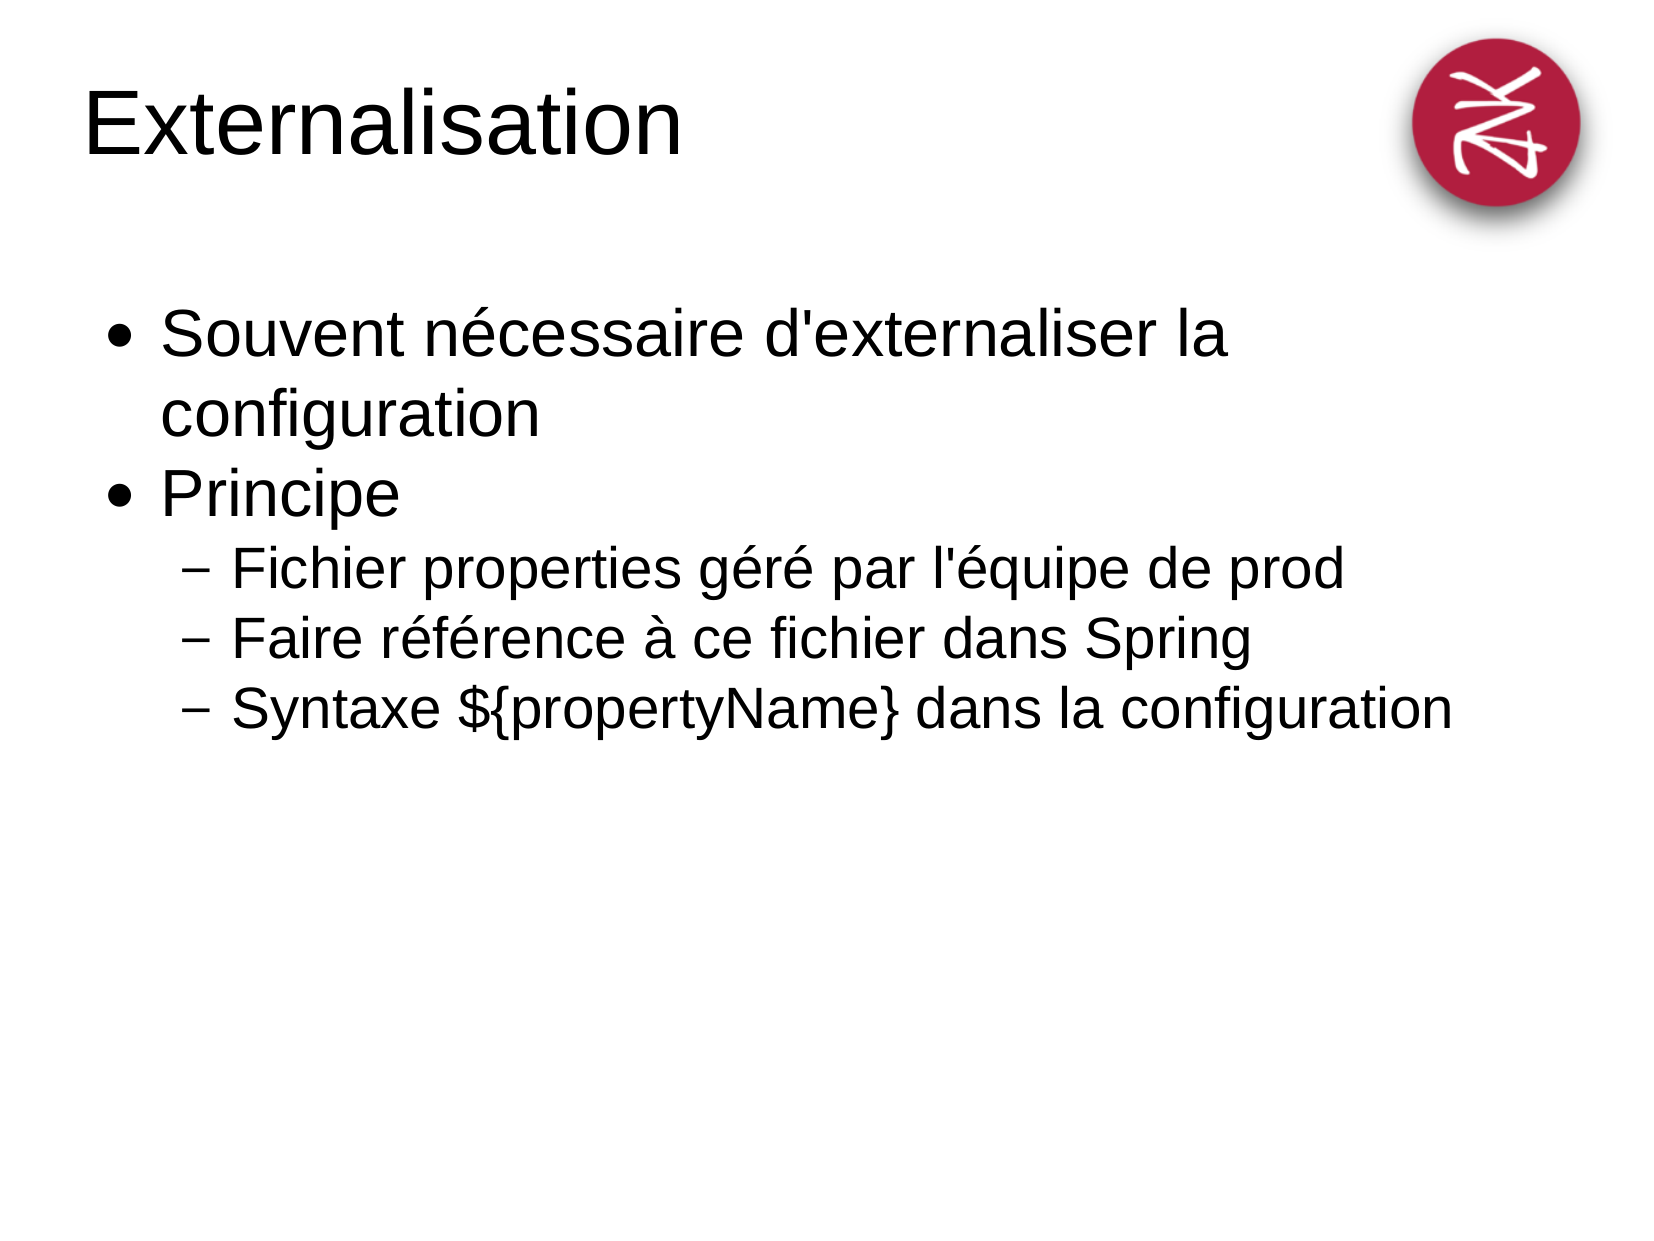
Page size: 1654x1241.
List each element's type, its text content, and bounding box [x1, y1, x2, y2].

text_box Externalisation [82, 13, 1571, 221]
picture [1374, 13, 1619, 258]
text_box Souvent nécessaire d'externaliser la configuration Principe Fichier properties géré par l'équipe de prod Faire référence à ce fichier dans Spring Syntaxe ${propertyName} dans la configuration [90, 290, 1546, 1010]
